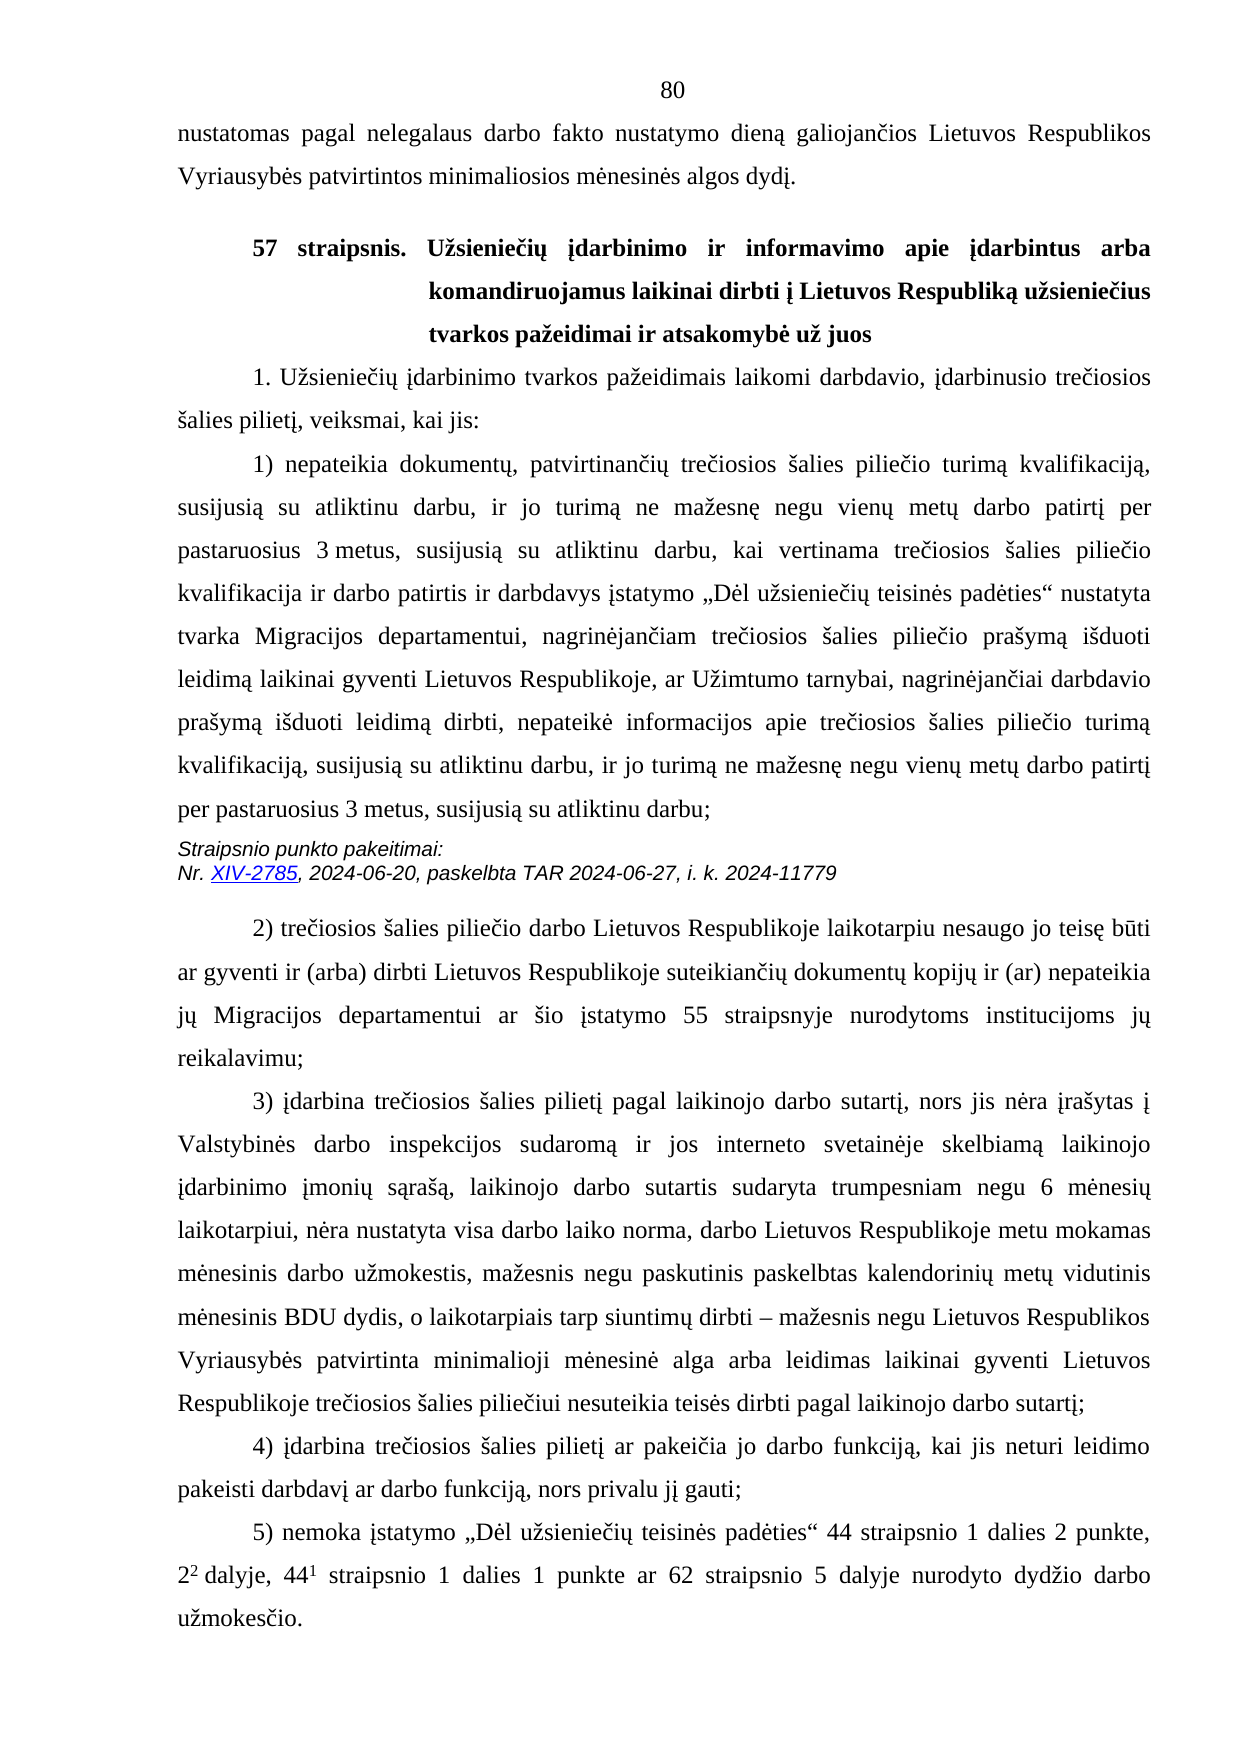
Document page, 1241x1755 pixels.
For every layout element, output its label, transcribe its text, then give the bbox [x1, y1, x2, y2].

text 1. Užsieniečių įdarbinimo tvarkos pažeidimais laikomi darbdavio, įdarbinusio trečiosios šalies pilietį, veiksmai, kai jis: [177, 362, 1152, 434]
text nustatomas pagal nelegalaus darbo fakto nustatymo dieną galiojančios Lietuvos Respublikos Vyriausybės patvirtintos minimaliosios mėnesinės algos dydį. [177, 118, 1152, 190]
text 3) įdarbina trečiosios šalies pilietį pagal laikinojo darbo sutartį, nors jis nėra įrašytas į Valstybinės darbo inspekcijos sudaromą ir jos interneto svetainėje skelbiamą laikinojo įdarbinimo įmonių sąrašą, laikinojo darbo sutartis sudaryta trumpesniam negu 6 mėnesių laikotarpiui, nėra nustatyta visa darbo laiko norma, darbo Lietuvos Respublikoje metu mokamas mėnesinis darbo užmokestis, mažesnis negu paskutinis paskelbtas kalendorinių metų vidutinis mėnesinis BDU dydis, o laikotarpiais tarp siuntimų dirbti – mažesnis negu Lietuvos Respublikos Vyriausybės patvirtinta minimalioji mėnesinė alga arba leidimas laikinai gyventi Lietuvos Respublikoje trečiosios šalies piliečiui nesuteikia teisės dirbti pagal laikinojo darbo sutartį; [177, 1086, 1152, 1417]
text 57 straipsnis. Užsieniečių įdarbinimo ir informavimo apie įdarbintus arba komandiruojamus laikinai dirbti į Lietuvos Respubliką užsieniečius tvarkos pažeidimai ir atsakomybė už juos [252, 233, 1152, 348]
text 1) nepateikia dokumentų, patvirtinančių trečiosios šalies piliečio turimą kvalifikaciją, susijusią su atliktinu darbu, ir jo turimą ne mažesnę negu vienų metų darbo patirtį per pastaruosius 3 metus, susijusią su atliktinu darbu, kai vertinama trečiosios šalies piliečio kvalifikacija ir darbo patirtis ir darbdavys įstatymo „Dėl užsieniečių teisinės padėties“ nustatyta tvarka Migracijos departamentui, nagrinėjančiam trečiosios šalies piliečio prašymą išduoti leidimą laikinai gyventi Lietuvos Respublikoje, ar Užimtumo tarnybai, nagrinėjančiai darbdavio prašymą išduoti leidimą dirbti, nepateikė informacijos apie trečiosios šalies piliečio turimą kvalifikaciją, susijusią su atliktinu darbu, ir jo turimą ne mažesnę negu vienų metų darbo patirtį per pastaruosius 3 metus, susijusią su atliktinu darbu; [177, 449, 1152, 822]
text 2) trečiosios šalies piliečio darbo Lietuvos Respublikoje laikotarpiu nesaugo jo teisę būti ar gyventi ir (arba) dirbti Lietuvos Respublikoje suteikiančių dokumentų kopijų ir (ar) nepateikia jų Migracijos departamentui ar šio įstatymo 55 straipsnyje nurodytoms institucijoms jų reikalavimu; [177, 913, 1152, 1072]
text Straipsnio punkto pakeitimai: [177, 837, 1152, 861]
text Nr. XIV-2785, 2024-06-20, paskelbta TAR 2024-06-27, i. k. 2024-11779 [177, 861, 1152, 885]
text 5) nemoka įstatymo „Dėl užsieniečių teisinės padėties“ 44 straipsnio 1 dalies 2 punkte, 22 dalyje, 441 straipsnio 1 dalies 1 punkte ar 62 straipsnio 5 dalyje nurodyto dydžio darbo užmokesčio. [177, 1517, 1152, 1632]
text 4) įdarbina trečiosios šalies pilietį ar pakeičia jo darbo funkciją, kai jis neturi leidimo pakeisti darbdavį ar darbo funkciją, nors privalu jį gauti; [177, 1431, 1152, 1503]
